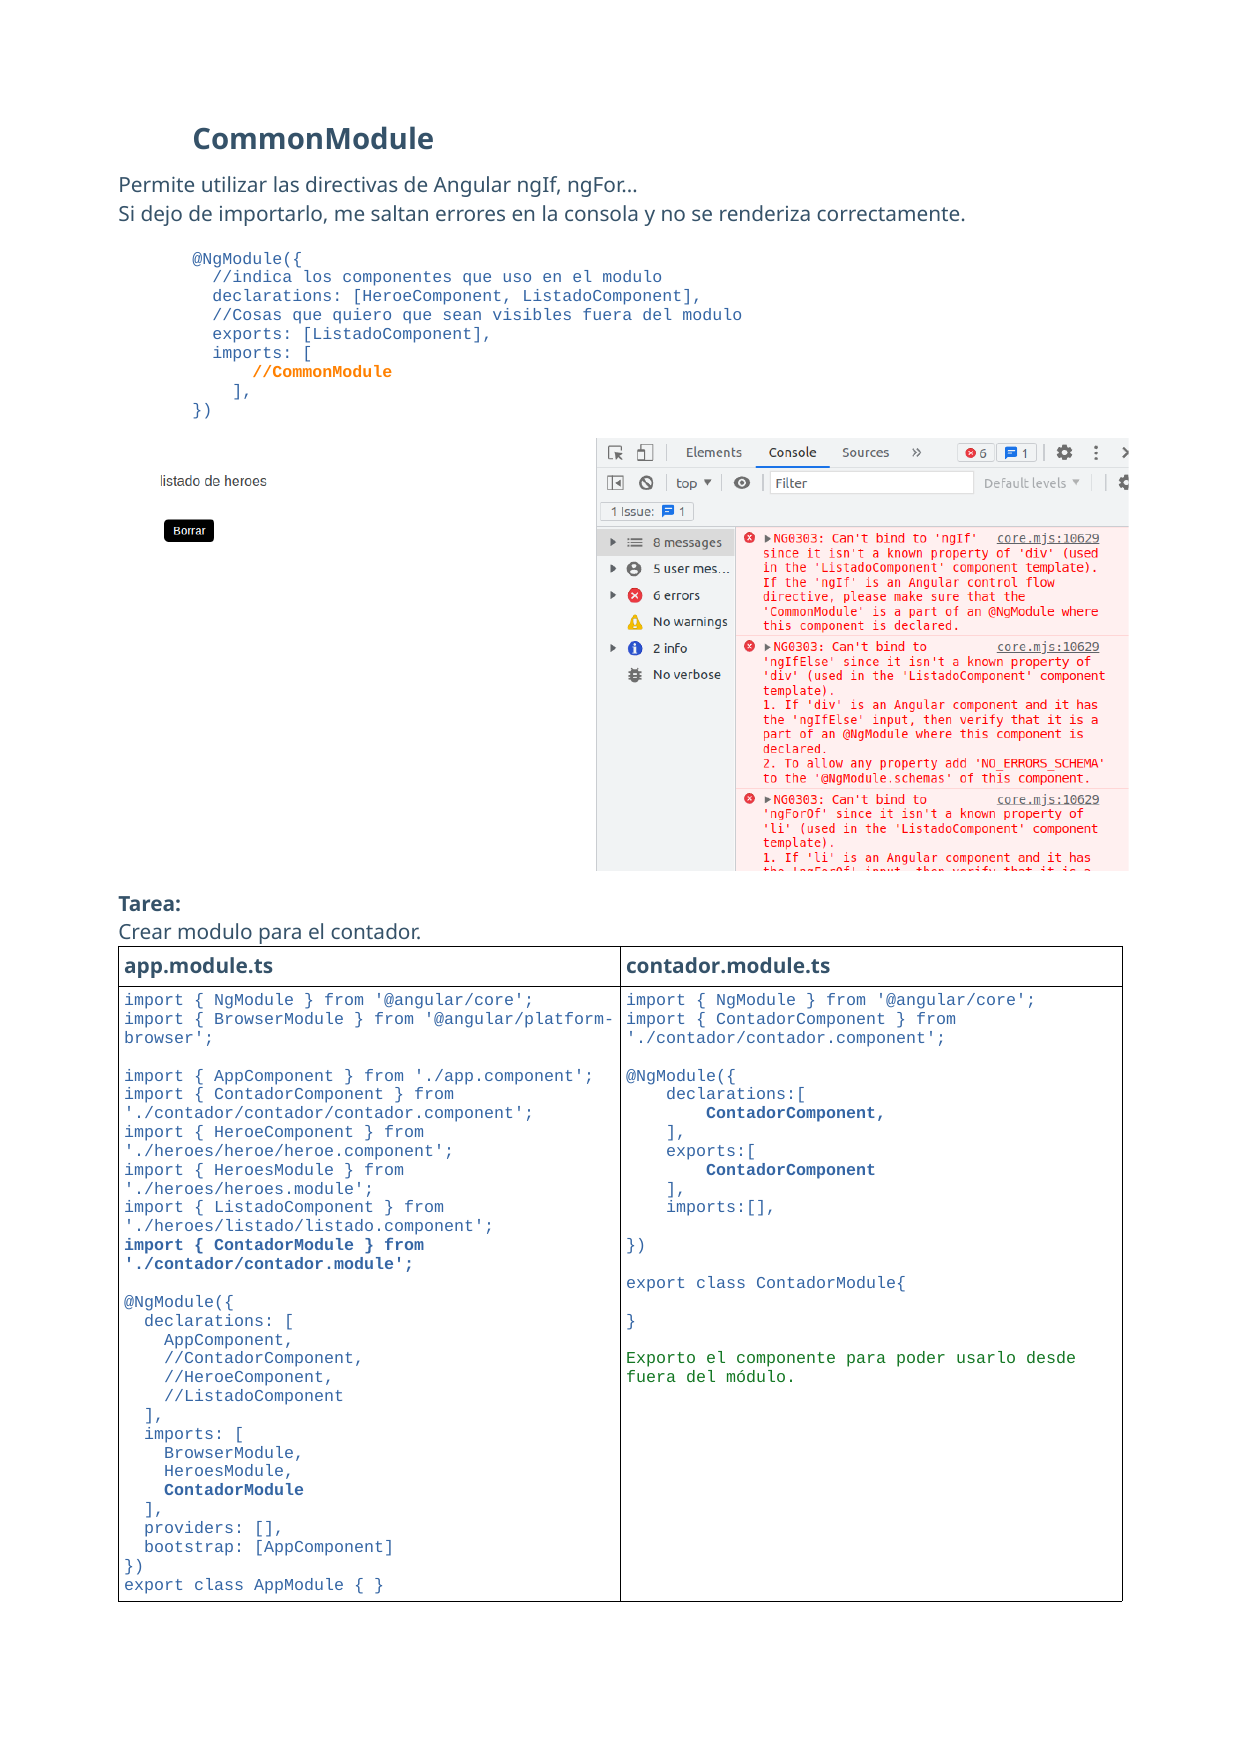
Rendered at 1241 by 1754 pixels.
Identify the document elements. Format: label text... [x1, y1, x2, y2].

text Tarea: [118, 889, 1122, 917]
text exports: [ListadoComponent], [192, 326, 1122, 344]
table_header app.module.ts [119, 947, 620, 986]
text //CommonModule [192, 363, 1122, 382]
text }) [192, 401, 1122, 420]
picture [124, 438, 1129, 871]
text declarations: [HeroeComponent, ListadoComponent], [192, 288, 1122, 307]
text Si dejo de importarlo, me saltan errores en la consola y no se renderiza correctamente. [118, 199, 1122, 227]
text Crear modulo para el contador. [118, 917, 1122, 946]
subtitle CommonModule [118, 118, 1122, 158]
table_header contador.module.ts [621, 947, 1122, 986]
text Permite utilizar las directivas de Angular ngIf, ngFor… [118, 171, 1122, 199]
table_cell import { NgModule } from '@angular/core'; import { ContadorComponent } from './contador/contador.component'; @NgModule({ declarations:[ ContadorComponent, ], exports:[ ContadorComponent ], imports:[], }) export class ContadorModule{ } Exporto el componente para poder usarlo desde fuera del módulo. [621, 987, 1122, 1601]
text @NgModule({ [192, 250, 1122, 269]
text //indica los componentes que uso en el modulo [192, 269, 1122, 288]
text imports: [ [192, 344, 1122, 363]
text ], [192, 382, 1122, 401]
text //Cosas que quiero que sean visibles fuera del modulo [192, 307, 1122, 326]
table_cell import { NgModule } from '@angular/core'; import { BrowserModule } from '@angular/platform-browser'; import { AppComponent } from './app.component'; import { ContadorComponent } from './contador/contador/contador.component'; import { HeroeComponent } from './heroes/heroe/heroe.component'; import { HeroesModule } from './heroes/heroes.module'; import { ListadoComponent } from './heroes/listado/listado.component'; import { ContadorModule } from './contador/contador.module'; @NgModule({ declarations: [ AppComponent, //ContadorComponent, //HeroeComponent, //ListadoComponent ], imports: [ BrowserModule, HeroesModule, ContadorModule ], providers: [], bootstrap: [AppComponent] }) export class AppModule { } [119, 987, 620, 1601]
